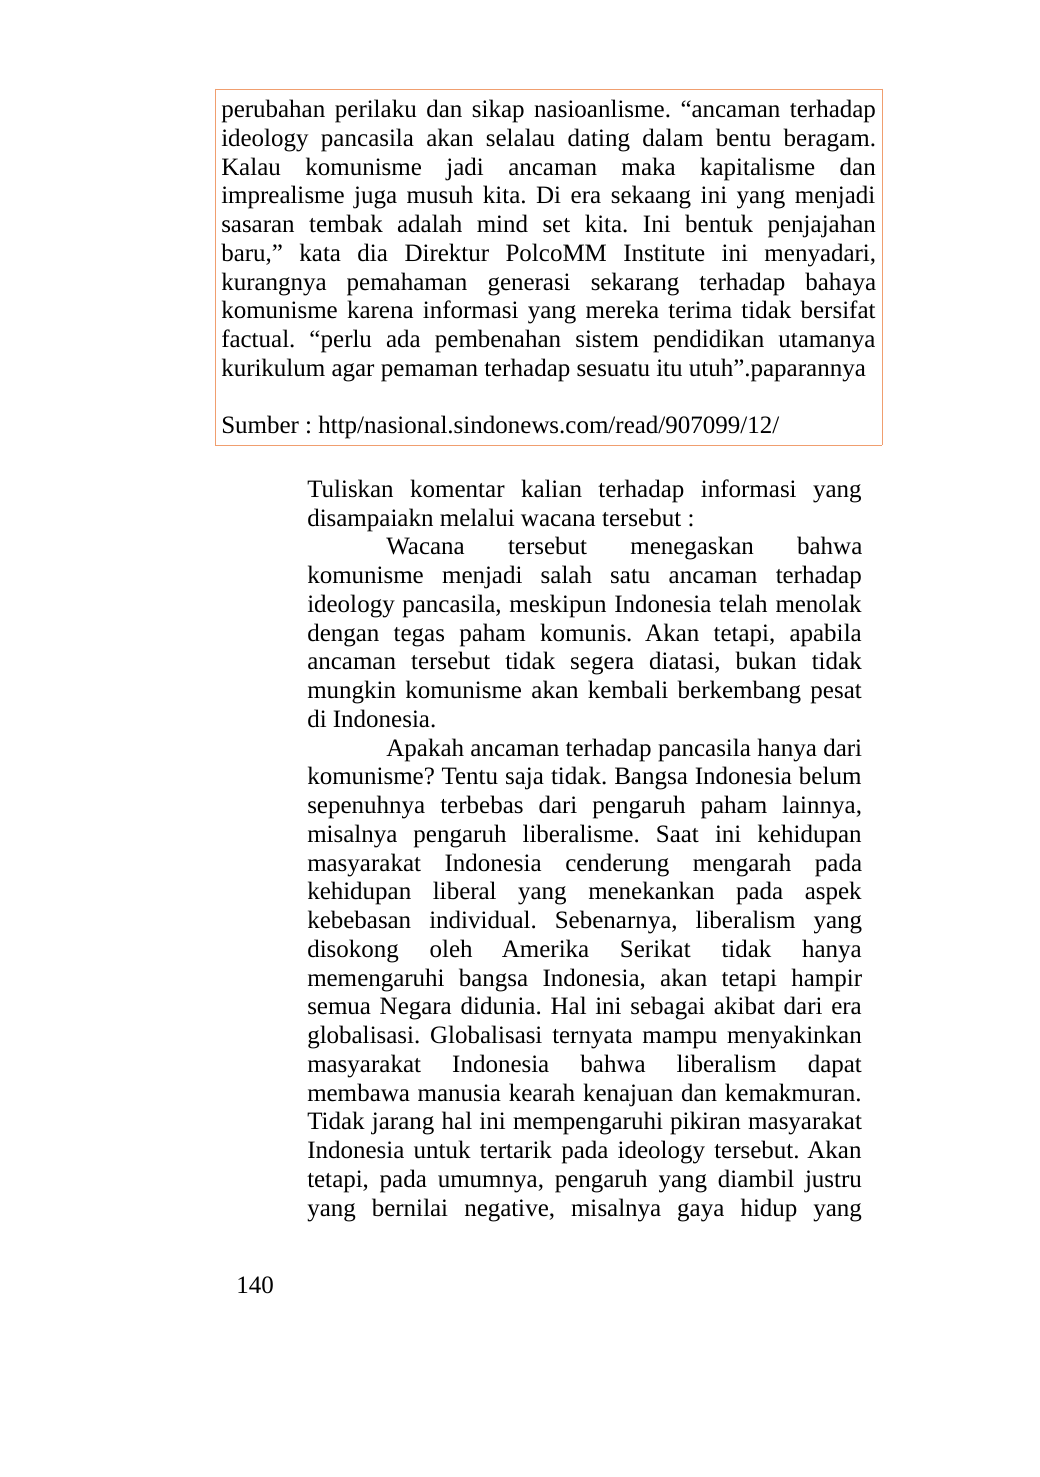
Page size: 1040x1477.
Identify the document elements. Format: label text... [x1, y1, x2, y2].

text Tuliskan komentar kalian terhadap informasi yang disampaiakn melalui wacana tersebut : [307, 474, 862, 531]
text Apakah ancaman terhadap pancasila hanya dari komunisme? Tentu saja tidak. Bangsa Indonesia belum sepenuhnya terbebas dari pengaruh paham lainnya, misalnya pengaruh liberalisme. Saat ini kehidupan masyarakat Indonesia cenderung mengarah pada kehidupan liberal yang menekankan pada aspek kebebasan individual. Sebenarnya, liberalism yang disokong oleh Amerika Serikat tidak hanya memengaruhi bangsa Indonesia, akan tetapi hampir semua Negara didunia. Hal ini sebagai akibat dari era globalisasi. Globalisasi ternyata mampu menyakinkan masyarakat Indonesia bahwa liberalism dapat membawa manusia kearah kenajuan dan kemakmuran. Tidak jarang hal ini mempengaruhi pikiran masyarakat Indonesia untuk tertarik pada ideology tersebut. Akan tetapi, pada umumnya, pengaruh yang diambil justru yang bernilai negative, misalnya gaya hidup yang [307, 733, 862, 1221]
text Wacana tersebut menegaskan bahwa komunisme menjadi salah satu ancaman terhadap ideology pancasila, meskipun Indonesia telah menolak dengan tegas paham komunis. Akan tetapi, apabila ancaman tersebut tidak segera diatasi, bukan tidak mungkin komunisme akan kembali berkembang pesat di Indonesia. [307, 531, 862, 733]
table_header perubahan perilaku dan sikap nasioanlisme. “ancaman terhadap ideology pancasila akan selalau dating dalam bentu beragam. Kalau komunisme jadi ancaman maka kapitalisme dan imprealisme juga musuh kita. Di era sekaang ini yang menjadi sasaran tembak adalah mind set kita. Ini bentuk penjajahan baru,” kata dia Direktur PolcoMM Institute ini menyadari, kurangnya pemahaman generasi sekarang terhadap bahaya komunisme karena informasi yang mereka terima tidak bersifat factual. “perlu ada pembenahan sistem pendidikan utamanya kurikulum agar pemaman terhadap sesuatu itu utuh”.paparannya Sumber : http/nasional.sindonews.com/read/907099/12/ [216, 90, 882, 445]
